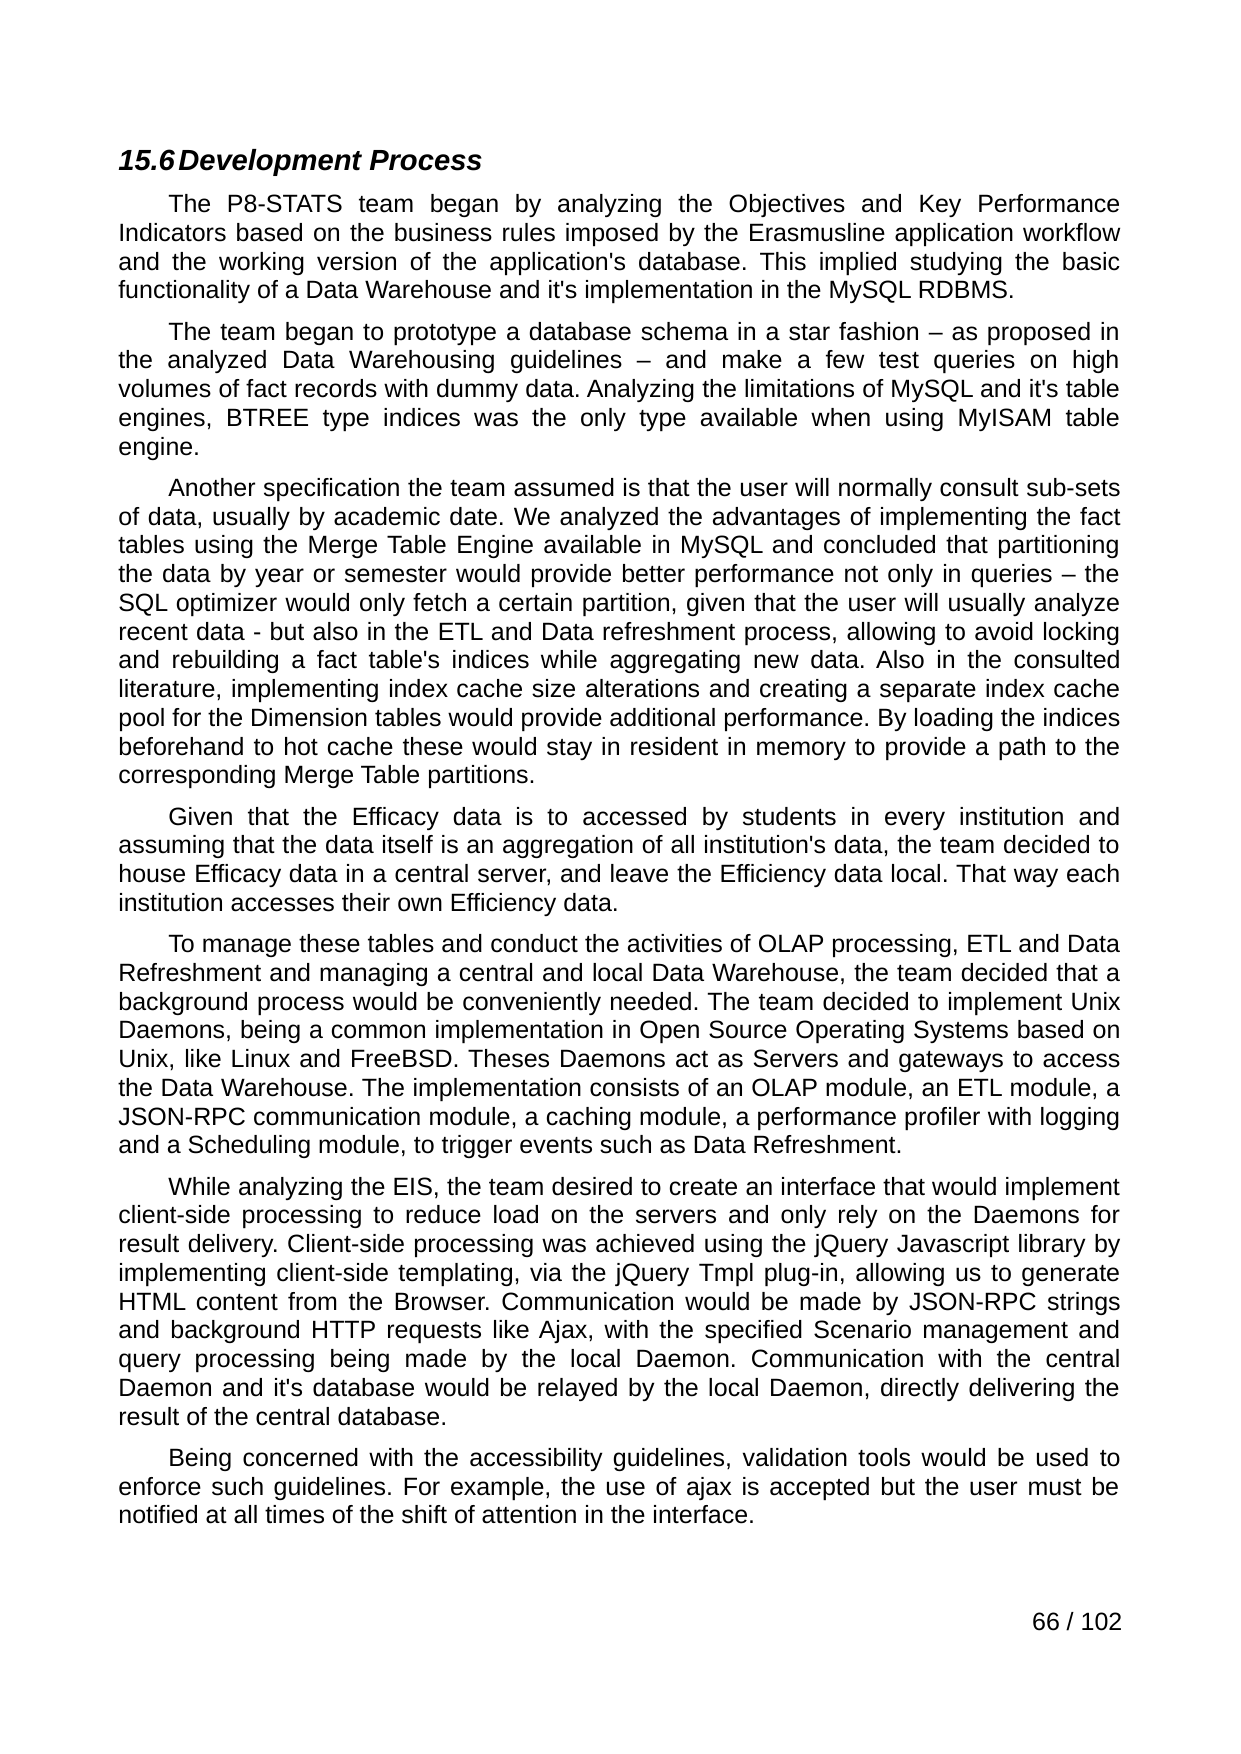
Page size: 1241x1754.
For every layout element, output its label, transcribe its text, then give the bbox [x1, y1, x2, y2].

subtitle Development Process [118, 143, 1122, 177]
text The team began to prototype a database schema in a star fashion – as proposed in the analyzed Data Warehousing guidelines – and make a few test queries on high volumes of fact records with dummy data. Analyzing the limitations of MySQL and it's table engines, BTREE type indices was the only type available when using MyISAM table engine. [118, 317, 1122, 460]
text Being concerned with the accessibility guidelines, validation tools would be used to enforce such guidelines. For example, the use of ajax is accepted but the user must be notified at all times of the shift of attention in the interface. [118, 1443, 1122, 1529]
text Another specification the team assumed is that the user will normally consult sub-sets of data, usually by academic date. We analyzed the advantages of implementing the fact tables using the Merge Table Engine available in MySQL and concluded that partitioning the data by year or semester would provide better performance not only in queries – the SQL optimizer would only fetch a certain partition, given that the user will usually analyze recent data - but also in the ETL and Data refreshment process, allowing to avoid locking and rebuilding a fact table's indices while aggregating new data. Also in the consulted literature, implementing index cache size alterations and creating a separate index cache pool for the Dimension tables would provide additional performance. By loading the indices beforehand to hot cache these would stay in resident in memory to provide a path to the corresponding Merge Table partitions. [118, 473, 1122, 789]
text Given that the Efficacy data is to accessed by students in every institution and assuming that the data itself is an aggregation of all institution's data, the team decided to house Efficacy data in a central server, and leave the Efficiency data local. That way each institution accesses their own Efficiency data. [118, 802, 1122, 917]
text To manage these tables and conduct the activities of OLAP processing, ETL and Data Refreshment and managing a central and local Data Warehouse, the team decided that a background process would be conveniently needed. The team decided to implement Unix Daemons, being a common implementation in Open Source Operating Systems based on Unix, like Linux and FreeBSD. Theses Daemons act as Servers and gateways to access the Data Warehouse. The implementation consists of an OLAP module, an ETL module, a JSON-RPC communication module, a caching module, a performance profiler with logging and a Scheduling module, to trigger events such as Data Refreshment. [118, 929, 1122, 1159]
text The P8-STATS team began by analyzing the Objectives and Key Performance Indicators based on the business rules imposed by the Erasmusline application workflow and the working version of the application's database. This implied studying the basic functionality of a Data Warehouse and it's implementation in the MySQL RDBMS. [118, 189, 1122, 304]
text While analyzing the EIS, the team desired to create an interface that would implement client-side processing to reduce load on the servers and only rely on the Daemons for result delivery. Client-side processing was achieved using the jQuery Javascript library by implementing client-side templating, via the jQuery Tmpl plug-in, allowing us to generate HTML content from the Browser. Communication would be made by JSON-RPC strings and background HTTP requests like Ajax, with the specified Scenario management and query processing being made by the local Daemon. Communication with the central Daemon and it's database would be relayed by the local Daemon, directly delivering the result of the central database. [118, 1172, 1122, 1430]
